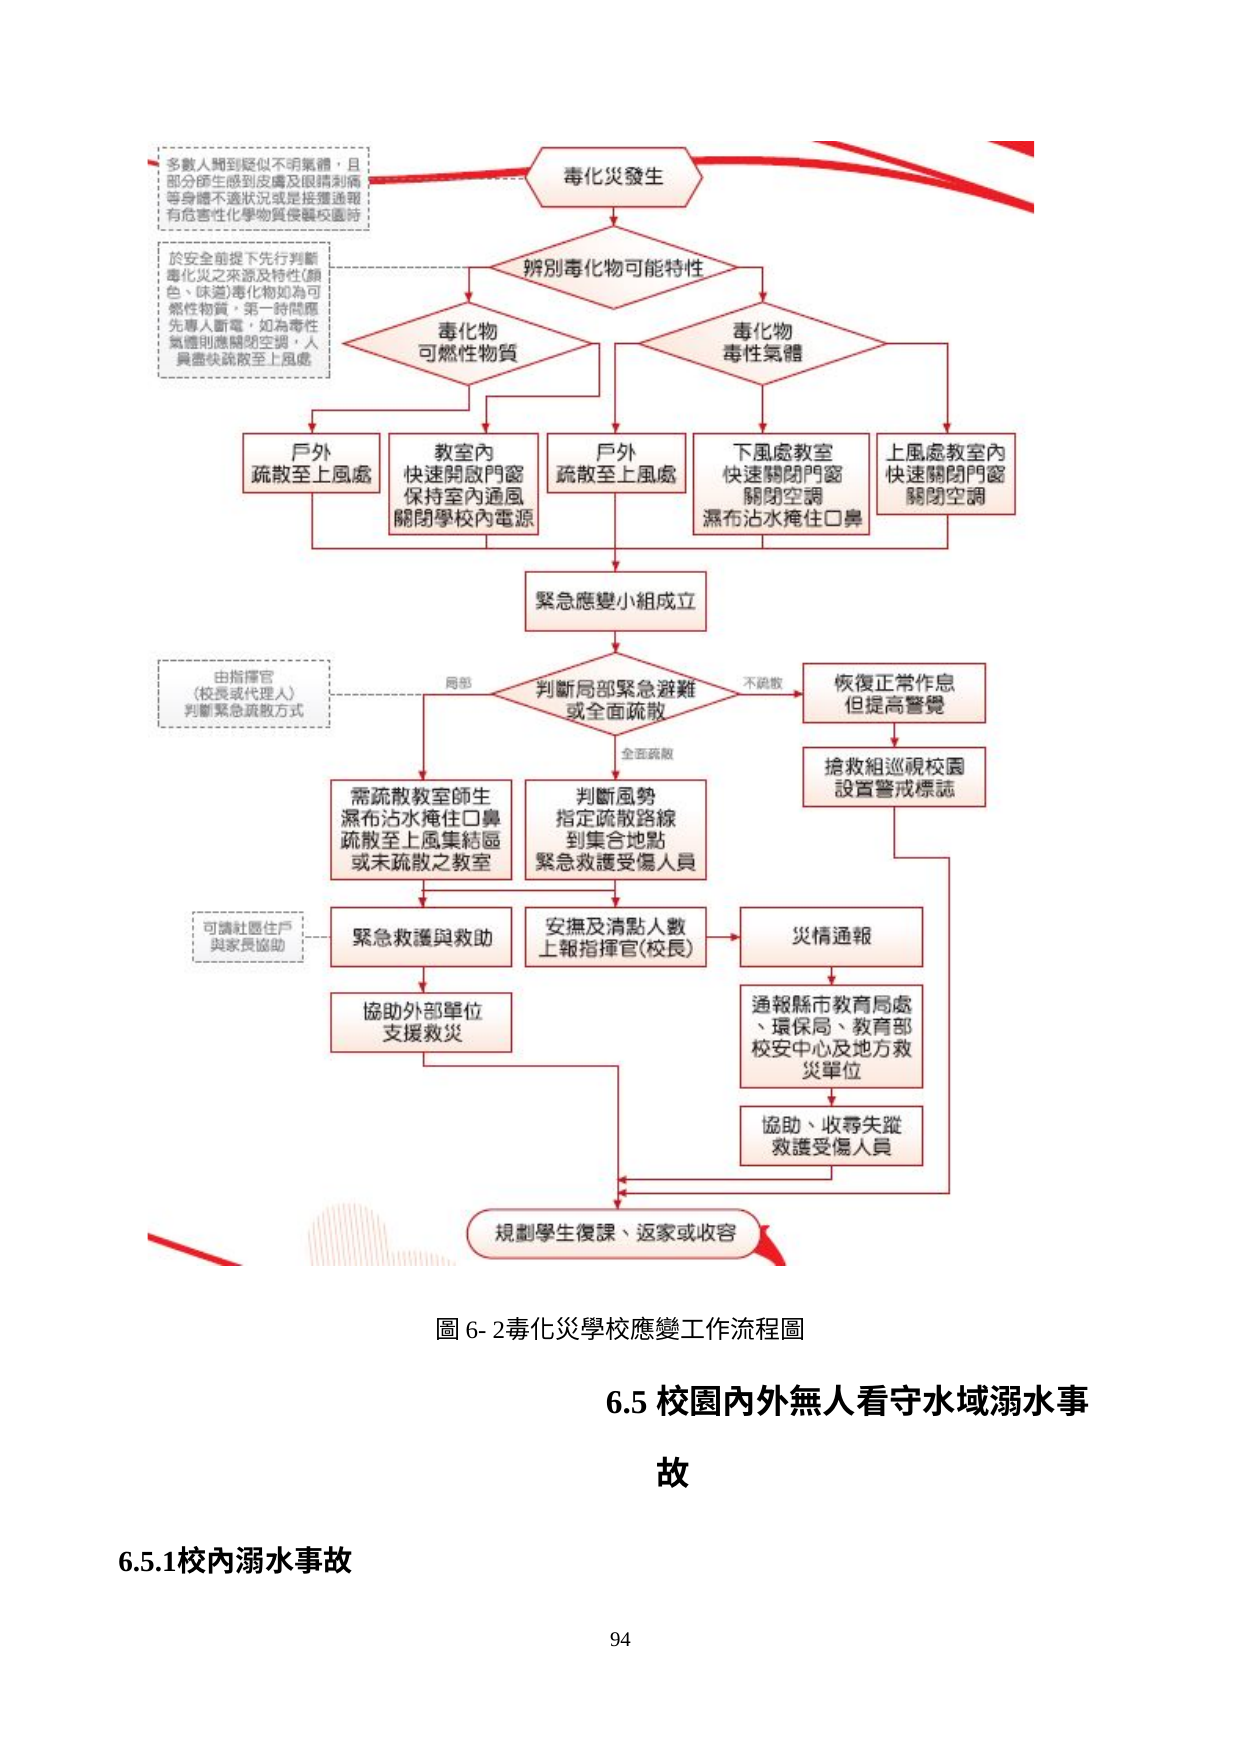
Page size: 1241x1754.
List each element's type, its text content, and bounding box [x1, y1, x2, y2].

text 圖6- 2毒化災學校應變工作流程圖 [118, 1309, 1122, 1346]
picture [147, 141, 1035, 1266]
subtitle 校內溺水事故 [118, 1538, 1122, 1580]
subtitle 校園內外無人看守水域溺水事故 [606, 1375, 1122, 1495]
